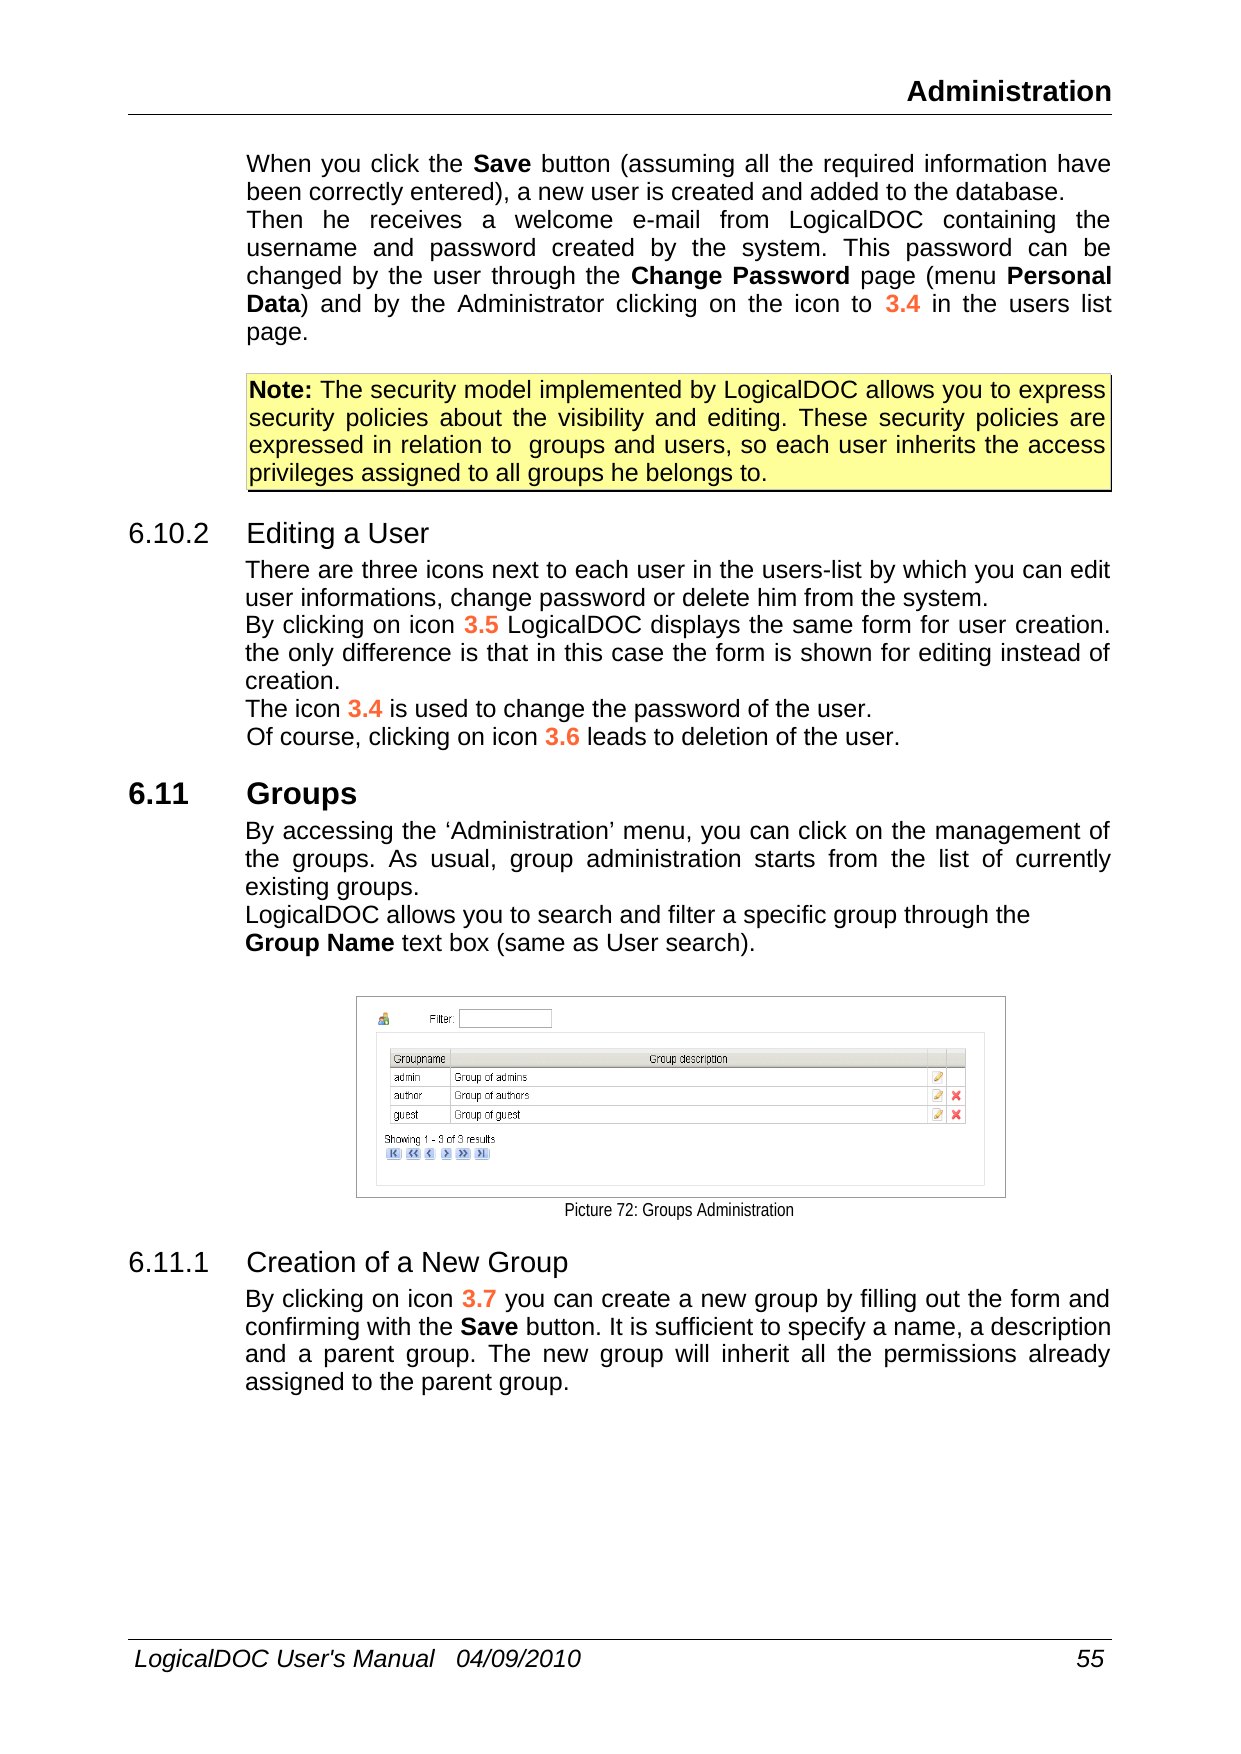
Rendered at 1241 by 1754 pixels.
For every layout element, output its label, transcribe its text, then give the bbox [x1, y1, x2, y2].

text By accessing the ‘Administration’ menu, you can click on the management of the groups. As usual, group administration starts from the list of currently existing groups. [245, 817, 1112, 901]
text When you click the Save button (assuming all the required information have been correctly entered), a new user is created and added to the database. [246, 150, 1112, 206]
text Of course, clicking on icon 3.6 leads to deletion of the user. [246, 723, 1112, 751]
picture [372, 1005, 989, 1189]
list Picture 72: Groups Administration [356, 1198, 1002, 1220]
subtitle Groups [128, 776, 1112, 811]
text LogicalDOC allows you to search and filter a specific group through the [245, 901, 1112, 929]
text Group Name text box (same as User search). [245, 929, 1112, 957]
text By clicking on icon 3.7 you can create a new group by filling out the form and confirming with the Save button. It is sufficient to specify a name, a description and a parent group. The new group will inherit all the permissions already assigned to the parent group. [245, 1284, 1112, 1396]
subtitle Editing a User [128, 517, 1112, 549]
text Then he receives a welcome e-mail from LogicalDOC containing the username and password created by the system. This password can be changed by the user through the Change Password page (menu Personal Data) and by the Administrator clicking on the icon to 3.4 in the users list page. [246, 206, 1112, 345]
text The icon 3.4 is used to change the password of the user. [245, 695, 1112, 723]
subtitle Creation of a New Group [128, 982, 1112, 1278]
text There are three icons next to each user in the users-list by which you can edit user informations, change password or delete him from the system. [245, 556, 1112, 611]
text Note: The security model implemented by LogicalDOC allows you to express security policies about the visibility and editing. These security policies are expressed in relation to groups and users, so each user inherits the access privileges assigned to all groups he belongs to. [247, 374, 1110, 489]
text By clicking on icon 3.5 LogicalDOC displays the same form for user creation. the only difference is that in this case the form is shown for editing instead of creation. [245, 611, 1112, 695]
